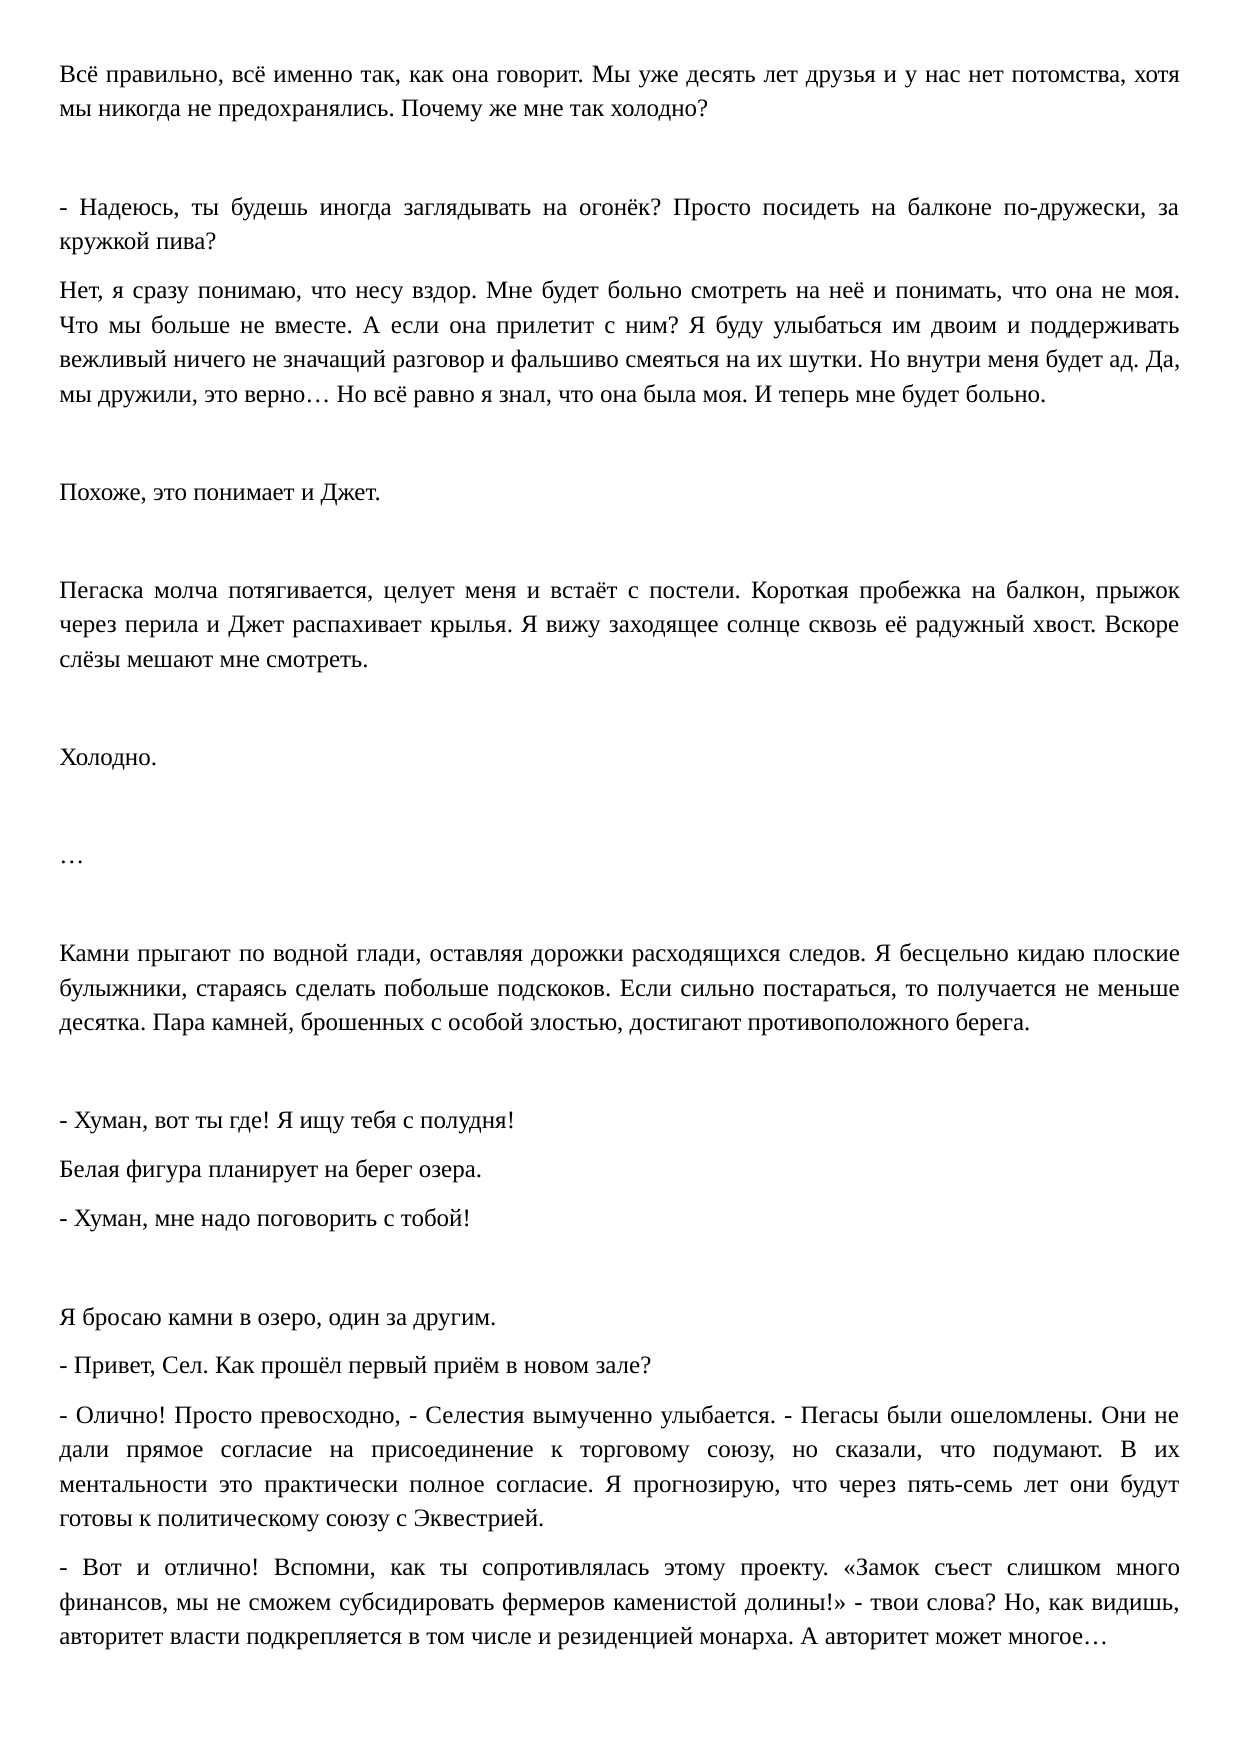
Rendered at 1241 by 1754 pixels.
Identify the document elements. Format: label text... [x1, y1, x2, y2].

text - Олично! Просто превосходно, - Селестия вымученно улыбается. - Пегасы были ошеломлены. Они не дали прямое согласие на присоединение к торговому союзу, но сказали, что подумают. В их ментальности это практически полное согласие. Я прогнозирую, что через пять-семь лет они будут готовы к политическому союзу с Эквестрией. [59, 1400, 1181, 1532]
text Камни прыгают по водной глади, оставляя дорожки расходящихся следов. Я бесцельно кидаю плоские булыжники, стараясь сделать побольше подскоков. Если сильно постараться, то получается не меньше десятка. Пара камней, брошенных с особой злостью, достигают противоположного берега. [59, 938, 1181, 1036]
text - Вот и отлично! Вспомни, как ты сопротивлялась этому проекту. «Замок съест слишком много финансов, мы не сможем субсидировать фермеров каменистой долины!» - твои слова? Но, как видишь, авторитет власти подкрепляется в том числе и резиденцией монарха. А авторитет может многое… [59, 1552, 1181, 1650]
text - Привет, Сел. Как прошёл первый приём в новом зале? [59, 1351, 1181, 1379]
text - Надеюсь, ты будешь иногда заглядывать на огонёк? Просто посидеть на балконе по-дружески, за кружкой пива? [59, 192, 1181, 255]
text … [59, 840, 1181, 869]
text - Хуман, вот ты где! Я ищу тебя с полудня! [59, 1105, 1181, 1134]
text Пегаска молча потягивается, целует меня и встаёт с постели. Короткая пробежка на балкон, прыжок через перила и Джет распахивает крылья. Я вижу заходящее солнце сквозь её радужный хвост. Вскоре слёзы мешают мне смотреть. [59, 575, 1181, 673]
text Белая фигура планирует на берег озера. [59, 1154, 1181, 1183]
text - Хуман, мне надо поговорить с тобой! [59, 1203, 1181, 1232]
text Холодно. [59, 742, 1181, 771]
text Всё правильно, всё именно так, как она говорит. Мы уже десять лет друзья и у нас нет потомства, хотя мы никогда не предохранялись. Почему же мне так холодно? [59, 59, 1181, 122]
text Похоже, это понимает и Джет. [59, 477, 1181, 506]
text Я бросаю камни в озеро, один за другим. [59, 1302, 1181, 1330]
text Нет, я сразу понимаю, что несу вздор. Мне будет больно смотреть на неё и понимать, что она не моя. Что мы больше не вместе. А если она прилетит с ним? Я буду улыбаться им двоим и поддерживать вежливый ничего не значащий разговор и фальшиво смеяться на их шутки. Но внутри меня будет ад. Да, мы дружили, это верно… Но всё равно я знал, что она была моя. И теперь мне будет больно. [59, 275, 1181, 407]
